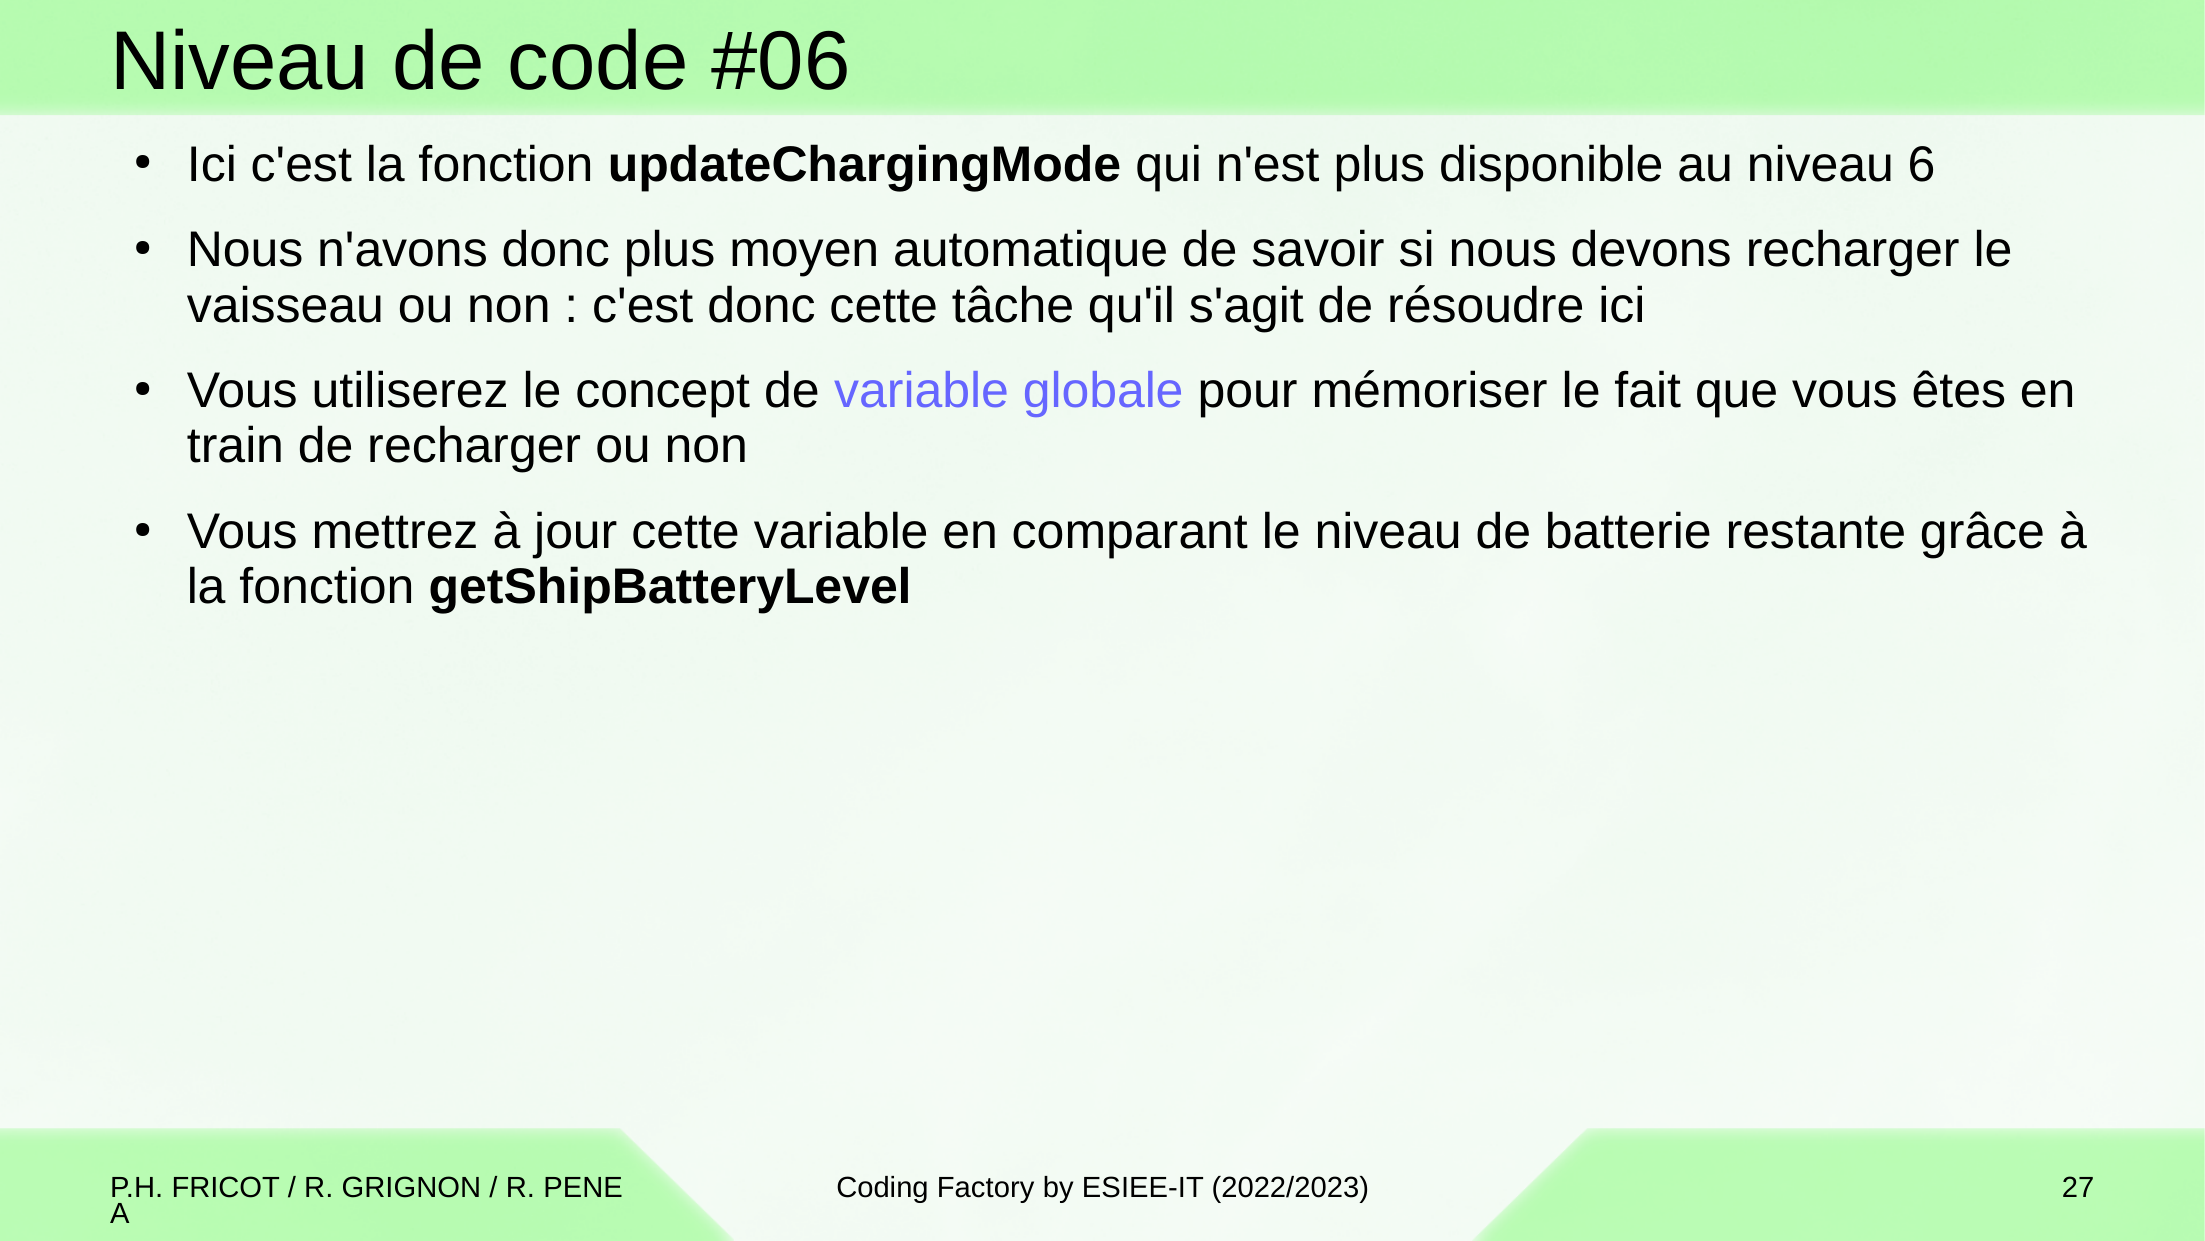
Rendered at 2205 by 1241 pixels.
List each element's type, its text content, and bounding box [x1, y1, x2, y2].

list Ici c'est la fonction updateChargingMode qui n'est plus disponible au niveau 6 Nous n'avons donc plus moyen automatique de savoir si nous devons recharger le vaisseau ou non : c'est donc cette tâche qu'il s'agit de résoudre ici Vous utiliserez le concept de variable globale pour mémoriser le fait que vous êtes en train de recharger ou non Vous mettrez à jour cette variable en comparant le niveau de batterie restante grâce à la fonction getShipBatteryLevel [116, 206, 2101, 1149]
picture [0, 0, 2205, 1241]
title Niveau de code #06 [110, 49, 2095, 257]
